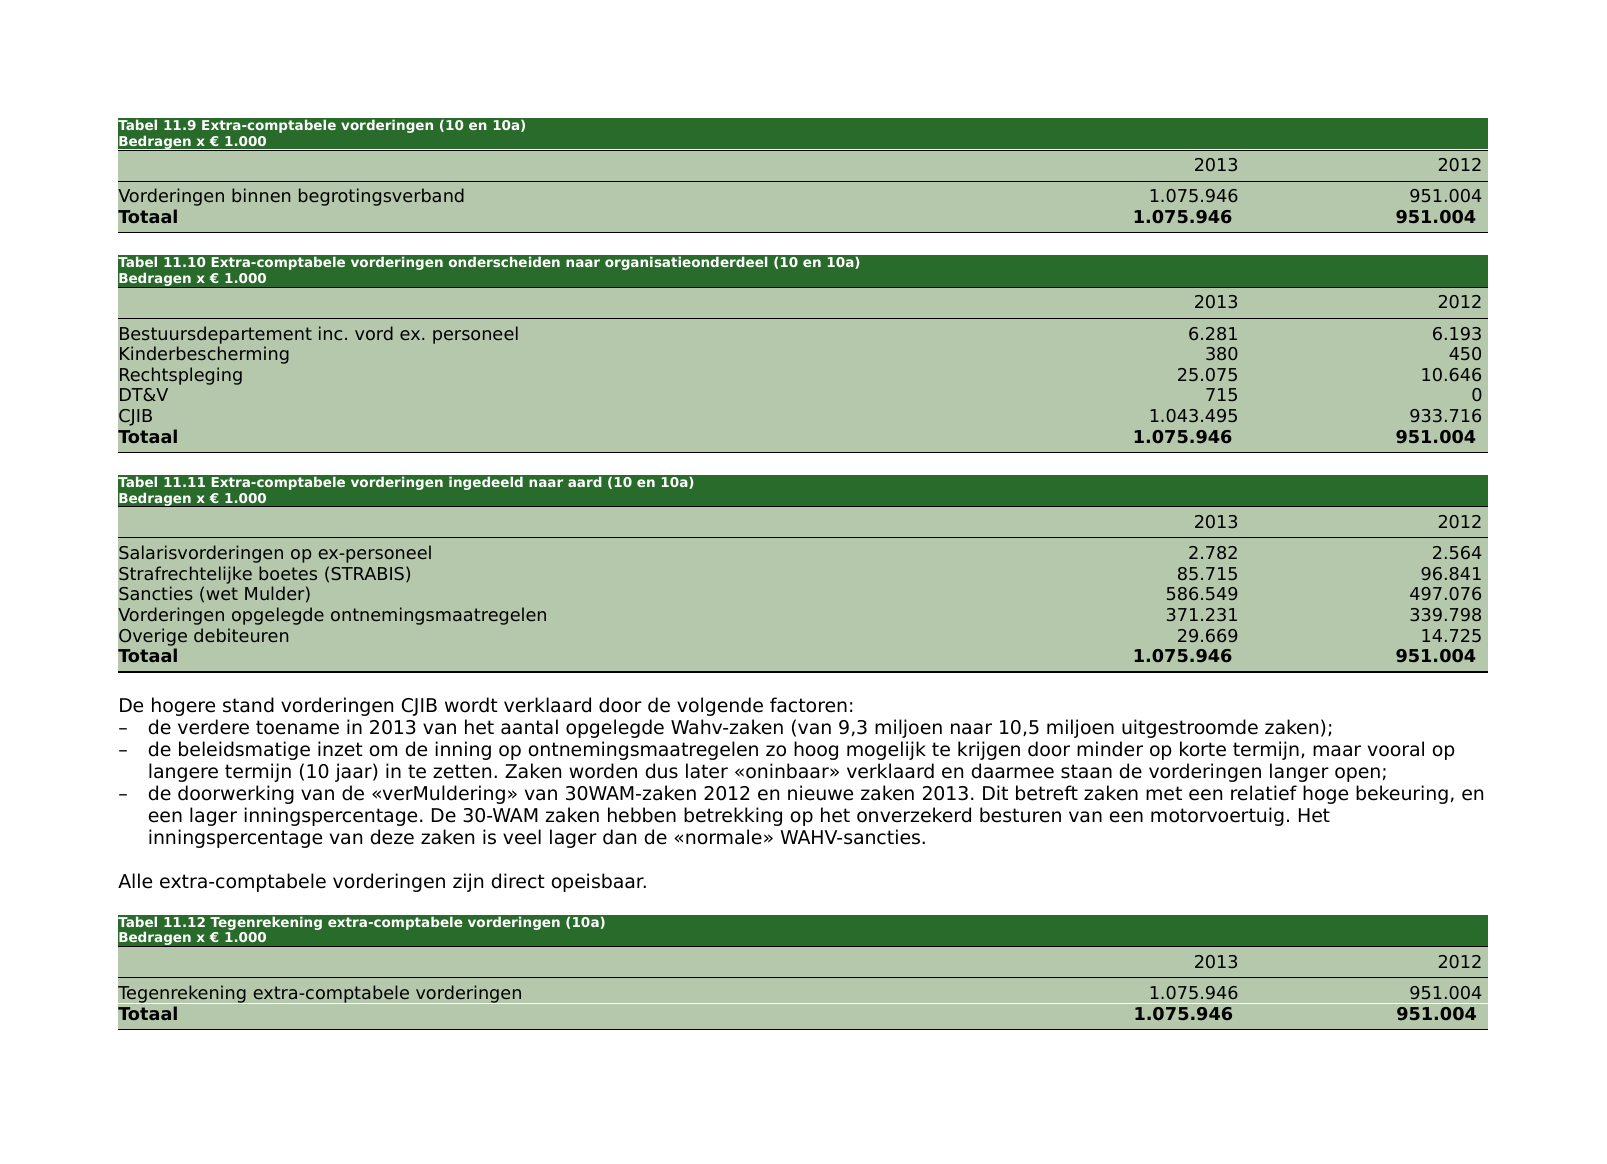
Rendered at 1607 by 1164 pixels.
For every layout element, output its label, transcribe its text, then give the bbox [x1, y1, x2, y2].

table_cell Salarisvorderingen op ex-personeel [118, 538, 1001, 564]
table_cell 2013 [1001, 507, 1244, 537]
table_cell Bestuursdepartement inc. vord ex. personeel [118, 319, 1001, 344]
table_cell 339.798 [1245, 605, 1488, 626]
table_cell 497.076 [1245, 584, 1488, 605]
table_cell Totaal [118, 1004, 1001, 1029]
table_cell 25.075 [1001, 365, 1244, 385]
table_cell Overige debiteuren [118, 626, 1001, 646]
table_cell 2013 [1001, 288, 1244, 318]
table_cell 2012 [1245, 151, 1488, 181]
text – de beleidsmatige inzet om de inning op ontnemingsmaatregelen zo hoog mogelijk te krijgen door minder op korte termijn, maar vooral op langere termijn (10 jaar) in te zetten. Zaken worden dus later «oninbaar» verklaard en daarmee staan de vorderingen langer open; [118, 739, 1488, 783]
table_cell Vorderingen opgelegde ontnemingsmaatregelen [118, 605, 1001, 626]
table_cell 371.231 [1001, 605, 1244, 626]
table_cell 96.841 [1245, 564, 1488, 584]
table_cell DT&V [118, 385, 1001, 406]
table_cell 14.725 [1245, 626, 1488, 646]
table_cell Rechtspleging [118, 365, 1001, 385]
table_cell 2012 [1245, 507, 1488, 537]
table_cell 1.043.495 [1001, 406, 1244, 427]
table_cell 1.075.946 [1001, 182, 1244, 207]
table_cell Tegenrekening extra-comptabele vorderingen [118, 978, 1001, 1003]
table_cell 2.564 [1245, 538, 1488, 564]
table_cell CJIB [118, 406, 1001, 427]
table_cell 951.004 [1245, 207, 1488, 232]
table_cell 29.669 [1001, 626, 1244, 646]
table_cell 6.281 [1001, 319, 1244, 344]
table_header Tabel 11.9 Extra-comptabele vorderingen (10 en 10a) Bedragen x € 1.000 [118, 118, 1488, 149]
table_cell Sancties (wet Mulder) [118, 584, 1001, 605]
table_cell Totaal [118, 427, 1001, 452]
table_cell 2013 [1001, 947, 1244, 977]
text – de verdere toename in 2013 van het aantal opgelegde Wahv-zaken (van 9,3 miljoen naar 10,5 miljoen uitgestroomde zaken); [118, 717, 1488, 739]
table_cell 2012 [1245, 947, 1488, 977]
table_cell Totaal [118, 646, 1001, 671]
table_cell 933.716 [1245, 406, 1488, 427]
table_cell 2.782 [1001, 538, 1244, 564]
table_cell 2012 [1245, 288, 1488, 318]
table_cell 10.646 [1245, 365, 1488, 385]
text De hogere stand vorderingen CJIB wordt verklaard door de volgende factoren: [118, 695, 1488, 717]
table_cell 6.193 [1245, 319, 1488, 344]
table_cell 951.004 [1245, 182, 1488, 207]
table_cell [118, 947, 1001, 977]
table_cell 1.075.946 [1001, 1004, 1244, 1029]
table_cell 1.075.946 [1001, 646, 1244, 671]
text Alle extra-comptabele vorderingen zijn direct opeisbaar. [118, 871, 1488, 893]
table_cell 951.004 [1245, 978, 1488, 1003]
table_cell 380 [1001, 344, 1244, 365]
table_header Tabel 11.12 Tegenrekening extra-comptabele vorderingen (10a) Bedragen x € 1.000 [118, 915, 1488, 946]
table_cell 0 [1245, 385, 1488, 406]
table_cell Vorderingen binnen begrotingsverband [118, 182, 1001, 207]
table_cell 715 [1001, 385, 1244, 406]
table_cell [118, 507, 1001, 537]
table_cell Totaal [118, 207, 1001, 232]
text – de doorwerking van de «verMuldering» van 30WAM-zaken 2012 en nieuwe zaken 2013. Dit betreft zaken met een relatief hoge bekeuring, en een lager inningspercentage. De 30-WAM zaken hebben betrekking op het onverzekerd besturen van een motorvoertuig. Het inningspercentage van deze zaken is veel lager dan de «normale» WAHV-sancties. [118, 783, 1488, 848]
table_cell 1.075.946 [1001, 427, 1244, 452]
table_cell [118, 151, 1001, 181]
table_cell Kinderbescherming [118, 344, 1001, 365]
table_cell [118, 288, 1001, 318]
table_cell 951.004 [1245, 646, 1488, 671]
table_cell 586.549 [1001, 584, 1244, 605]
table_cell 951.004 [1245, 1004, 1488, 1029]
table_cell 2013 [1001, 151, 1244, 181]
table_cell 951.004 [1245, 427, 1488, 452]
table_cell Strafrechtelijke boetes (STRABIS) [118, 564, 1001, 584]
table_header Tabel 11.11 Extra-comptabele vorderingen ingedeeld naar aard (10 en 10a) Bedragen x € 1.000 [118, 475, 1488, 506]
table_cell 1.075.946 [1001, 207, 1244, 232]
table_header Tabel 11.10 Extra-comptabele vorderingen onderscheiden naar organisatieonderdeel (10 en 10a) Bedragen x € 1.000 [118, 255, 1488, 287]
table_cell 85.715 [1001, 564, 1244, 584]
table_cell 450 [1245, 344, 1488, 365]
table_cell 1.075.946 [1001, 978, 1244, 1003]
